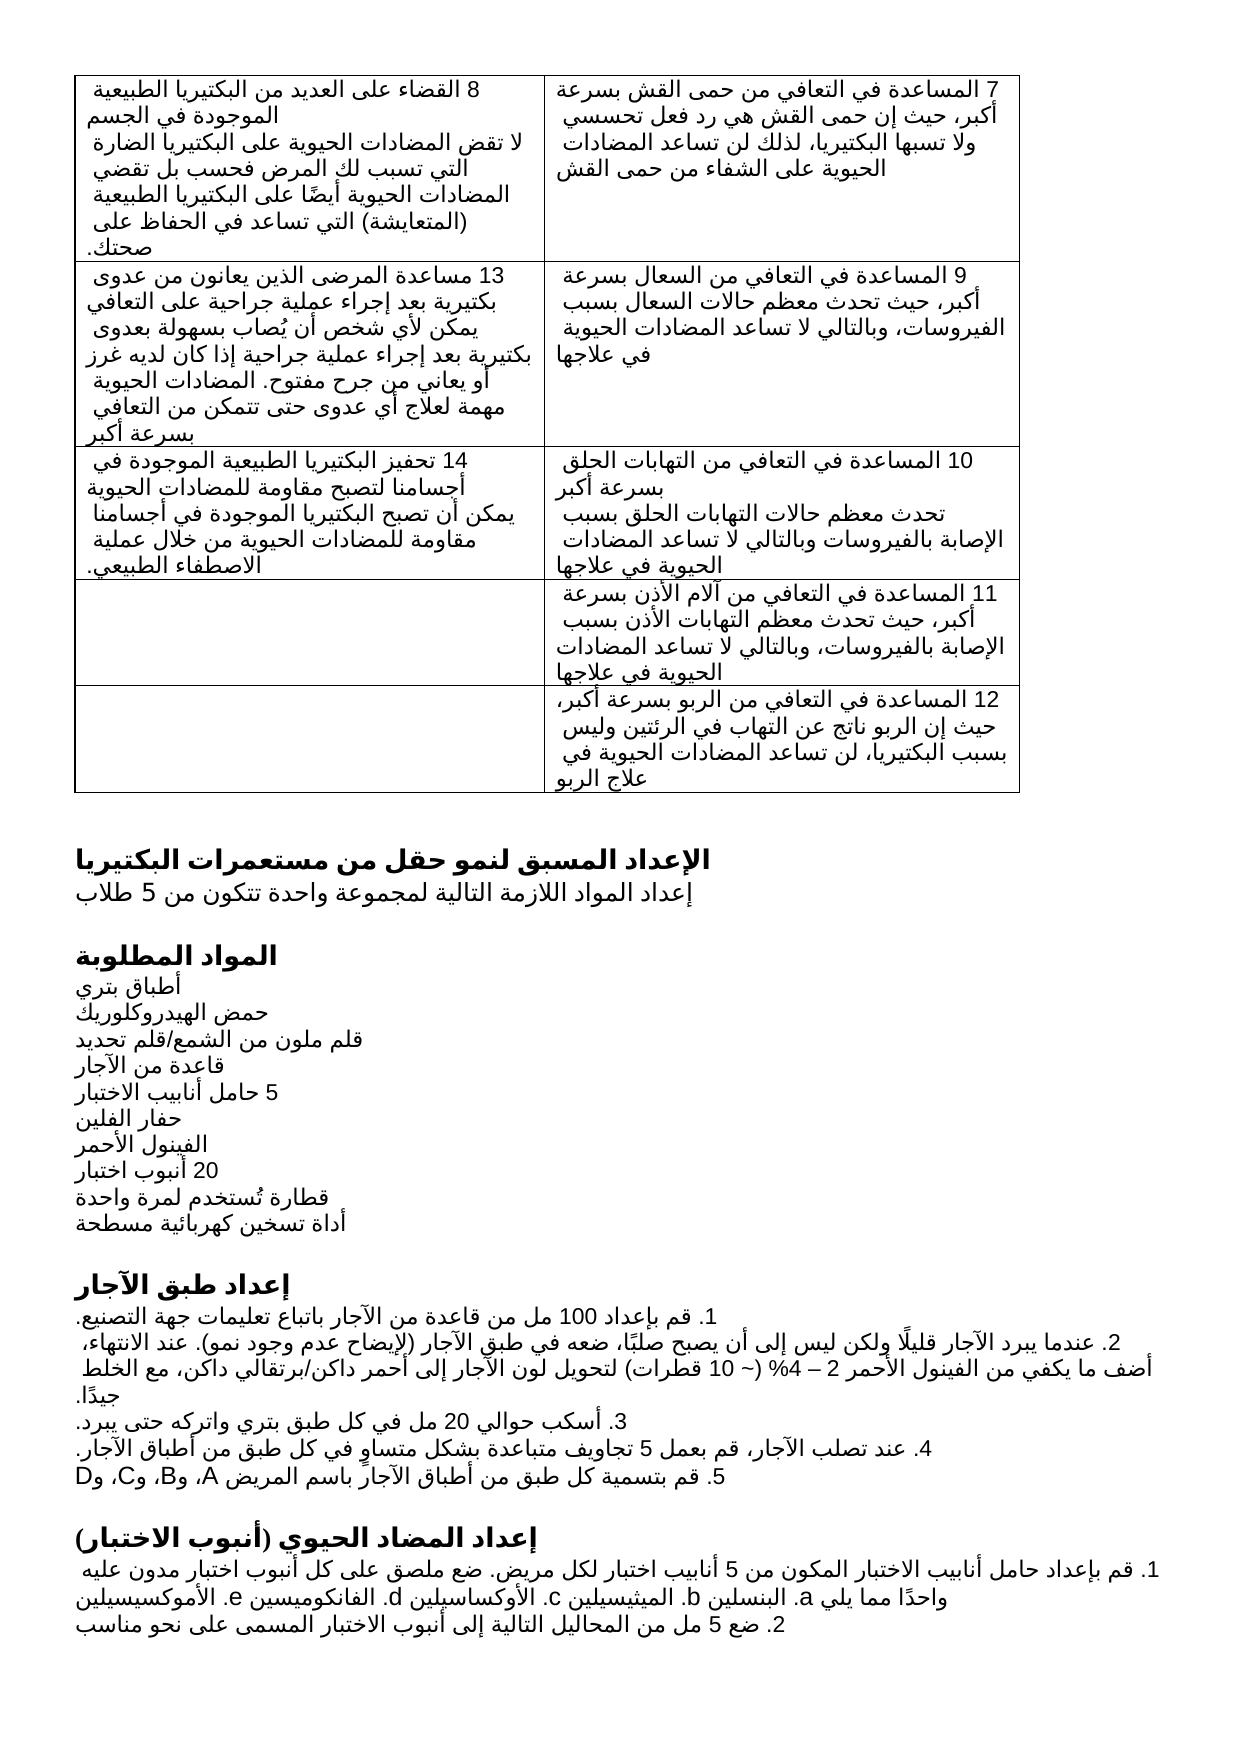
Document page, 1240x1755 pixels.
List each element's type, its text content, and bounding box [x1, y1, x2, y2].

table_cell [76, 580, 544, 685]
table_cell 13 مساعدة المرضى الذين يعانون من عدوى بكتيرية بعد إجراء عملية جراحية على التعافي يمكن لأي شخص أن يُصاب بسهولة بعدوى بكتيرية بعد إجراء عملية جراحية إذا كان لديه غرز أو يعاني من جرح مفتوح. المضادات الحيوية مهمة لعلاج أي عدوى حتى تتمكن من التعافي بسرعة أكبر [76, 262, 544, 446]
text حمض الهيدروكلوريك [75, 999, 1164, 1026]
text 5 حامل أنابيب الاختبار [75, 1078, 1164, 1105]
text 1. قم بإعداد حامل أنابيب الاختبار المكون من 5 أنابيب اختبار لكل مريض. ضع ملصق على كل أنبوب اختبار مدون عليه واحدًا مما يلي a. البنسلين b. الميثيسيلين c. الأوكساسيلين d. الفانكوميسين e. الأموكسيسيلين [75, 1556, 1164, 1611]
subtitle إعداد طبق الآجار [75, 1269, 1164, 1301]
table_cell [76, 686, 544, 792]
text 4. عند تصلب الآجار، قم بعمل 5 تجاويف متباعدة بشكل متساوٍ في كل طبق من أطباق الآجار. [75, 1434, 1164, 1461]
text 20 أنبوب اختبار [75, 1157, 1164, 1184]
table_cell 9 المساعدة في التعافي من السعال بسرعة أكبر، حيث تحدث معظم حالات السعال بسبب الفيروسات، وبالتالي لا تساعد المضادات الحيوية في علاجها [545, 262, 1019, 446]
table_cell 10 المساعدة في التعافي من التهابات الحلق بسرعة أكبر تحدث معظم حالات التهابات الحلق بسبب الإصابة بالفيروسات وبالتالي لا تساعد المضادات الحيوية في علاجها [545, 447, 1019, 579]
text حفار الفلين [75, 1105, 1164, 1131]
text 2. عندما يبرد الآجار قليلًا ولكن ليس إلى أن يصبح صلبًا، ضعه في طبق الآجار (لإيضاح عدم وجود نمو). عند الانتهاء، أضف ما يكفي من الفينول الأحمر 2 – 4% (~ 10 قطرات) لتحويل لون الآجار إلى أحمر داكن/برتقالي داكن، مع الخلط جيدًا. [75, 1329, 1164, 1408]
table_cell 8 القضاء على العديد من البكتيريا الطبيعية الموجودة في الجسم لا تقض المضادات الحيوية على البكتيريا الضارة التي تسبب لك المرض فحسب بل تقضي المضادات الحيوية أيضًا على البكتيريا الطبيعية (المتعايشة) التي تساعد في الحفاظ على صحتك. [76, 76, 544, 261]
text قاعدة من الآجار [75, 1052, 1164, 1078]
text 3. أسكب حوالي 20 مل في كل طبق بتري واتركه حتى يبرد. [75, 1408, 1164, 1434]
text قطارة تُستخدم لمرة واحدة [75, 1184, 1164, 1210]
text قلم ملون من الشمع/قلم تحديد [75, 1026, 1164, 1052]
text 2. ضع 5 مل من المحاليل التالية إلى أنبوب الاختبار المسمى على نحو مناسب [75, 1611, 1164, 1637]
text 5. قم بتسمية كل طبق من أطباق الآجار باسم المريض A، وB، وC، وD [75, 1461, 1164, 1489]
text إعداد المواد اللازمة التالية لمجموعة واحدة تتكون من 5 طلاب [75, 878, 1164, 907]
table_cell 7 المساعدة في التعافي من حمى القش بسرعة أكبر، حيث إن حمى القش هي رد فعل تحسسي ولا تسبها البكتيريا، لذلك لن تساعد المضادات الحيوية على الشفاء من حمى القش [545, 76, 1019, 261]
subtitle المواد المطلوبة [75, 940, 1164, 971]
text أداة تسخين كهربائية مسطحة [75, 1210, 1164, 1237]
subtitle إعداد المضاد الحيوي (أنبوب الاختبار) [75, 1522, 1164, 1554]
table_cell 11 المساعدة في التعافي من آلام الأذن بسرعة أكبر، حيث تحدث معظم التهابات الأذن بسبب الإصابة بالفيروسات، وبالتالي لا تساعد المضادات الحيوية في علاجها [545, 580, 1019, 685]
text 1. قم بإعداد 100 مل من قاعدة من الآجار باتباع تعليمات جهة التصنيع. [75, 1303, 1164, 1329]
subtitle الإعداد المسبق لنمو حقل من مستعمرات البكتيريا [75, 844, 1164, 876]
table_cell 12 المساعدة في التعافي من الربو بسرعة أكبر، حيث إن الربو ناتج عن التهاب في الرئتين وليس بسبب البكتيريا، لن تساعد المضادات الحيوية في علاج الربو [545, 686, 1019, 792]
text الفينول الأحمر [75, 1131, 1164, 1157]
table_cell 14 تحفيز البكتيريا الطبيعية الموجودة في أجسامنا لتصبح مقاومة للمضادات الحيوية يمكن أن تصبح البكتيريا الموجودة في أجسامنا مقاومة للمضادات الحيوية من خلال عملية الاصطفاء الطبيعي. [76, 447, 544, 579]
text أطباق بتري [75, 973, 1164, 999]
